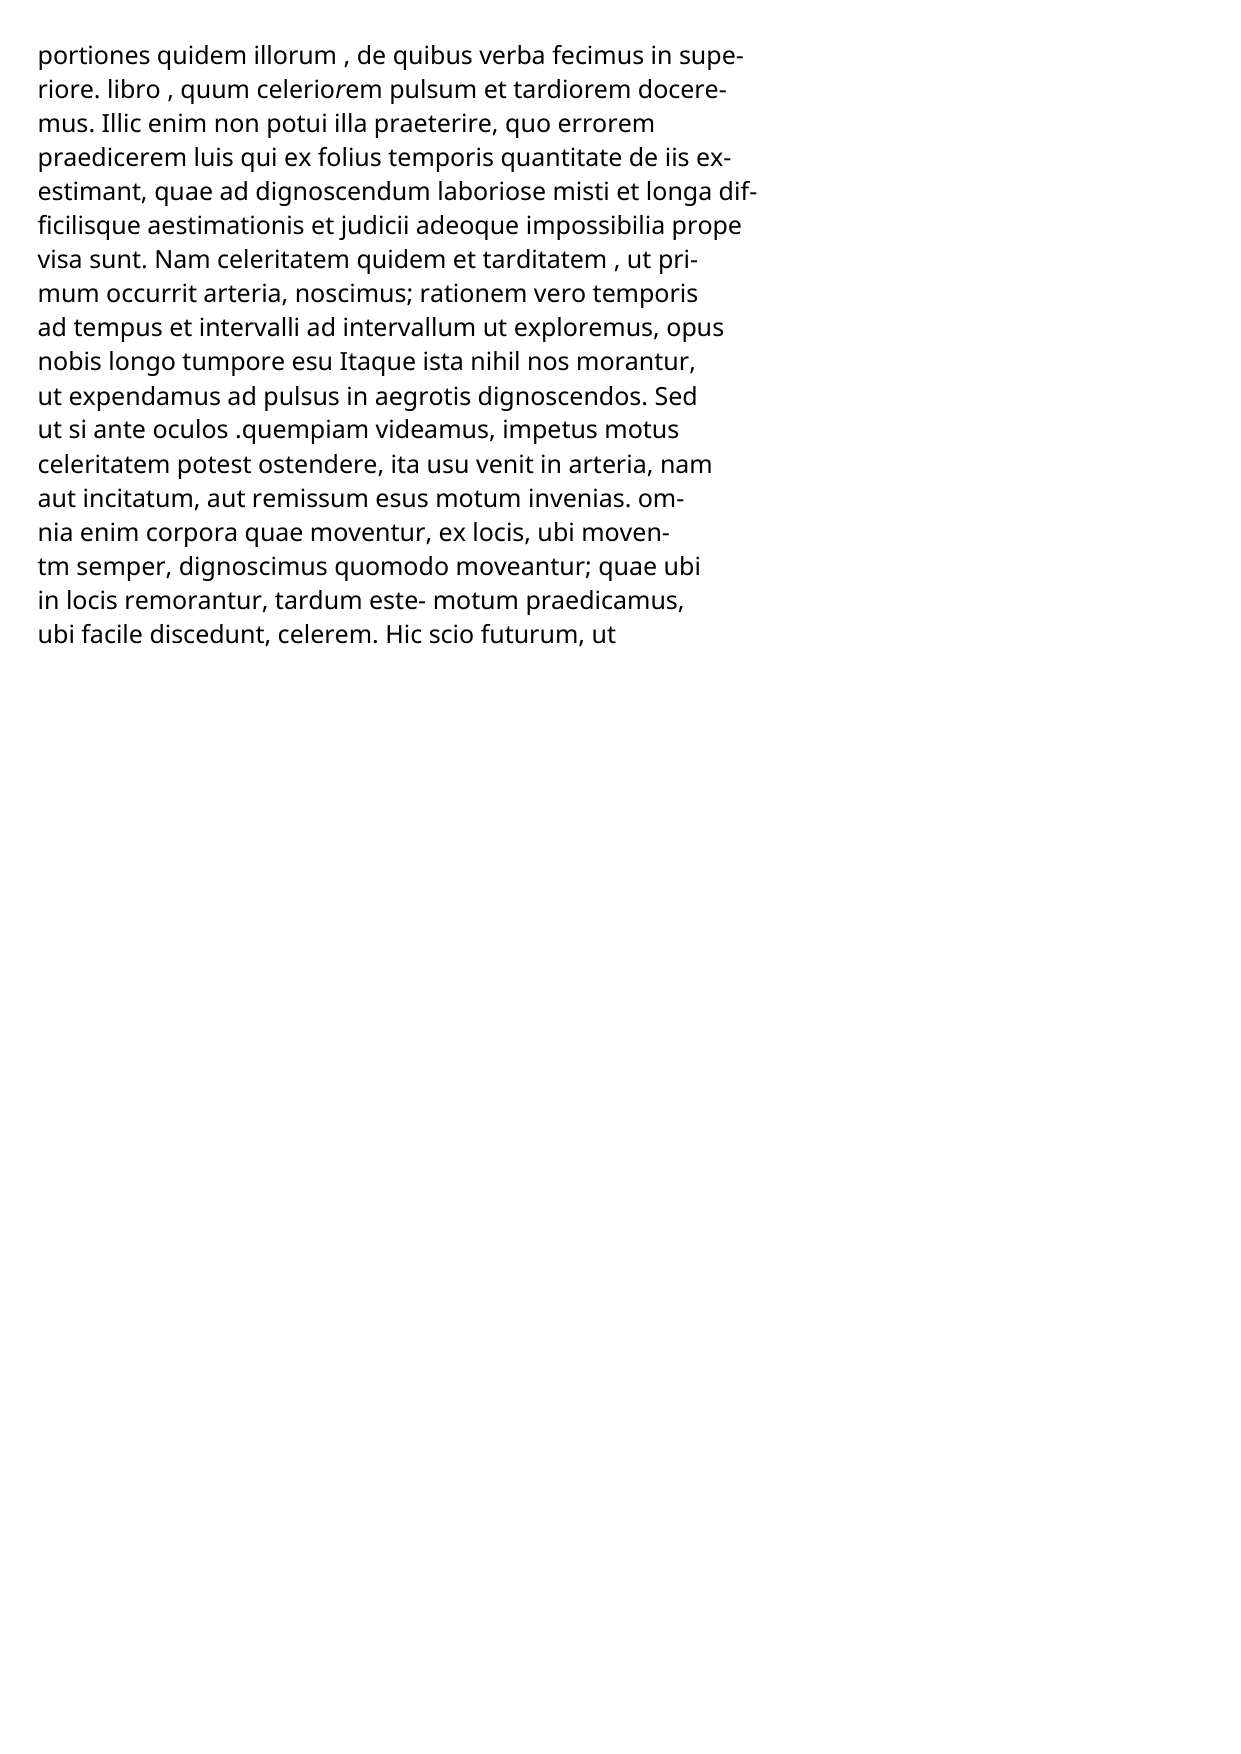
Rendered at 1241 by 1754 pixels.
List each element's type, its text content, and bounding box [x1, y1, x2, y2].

text portiones quidem illorum , de quibus verba fecimus in supe- riore. libro , quum celeriorem pulsum et tardiorem docere- mus. Illic enim non potui illa praeterire, quo errorem praedicerem luis qui ex folius temporis quantitate de iis ex- estimant, quae ad dignoscendum laboriose misti et longa dif- ficilisque aestimationis et judicii adeoque impossibilia prope visa sunt. Nam celeritatem quidem et tarditatem , ut pri- mum occurrit arteria, noscimus; rationem vero temporis ad tempus et intervalli ad intervallum ut exploremus, opus nobis longo tumpore esu Itaque ista nihil nos morantur, ut expendamus ad pulsus in aegrotis dignoscendos. Sed ut si ante oculos .quempiam videamus, impetus motus celeritatem potest ostendere, ita usu venit in arteria, nam aut incitatum, aut remissum esus motum invenias. om- nia enim corpora quae moventur, ex locis, ubi moven- tm semper, dignoscimus quomodo moveantur; quae ubi in locis remorantur, tardum este- motum praedicamus, ubi facile discedunt, celerem. Hic scio futurum, ut [37, 37, 1203, 651]
